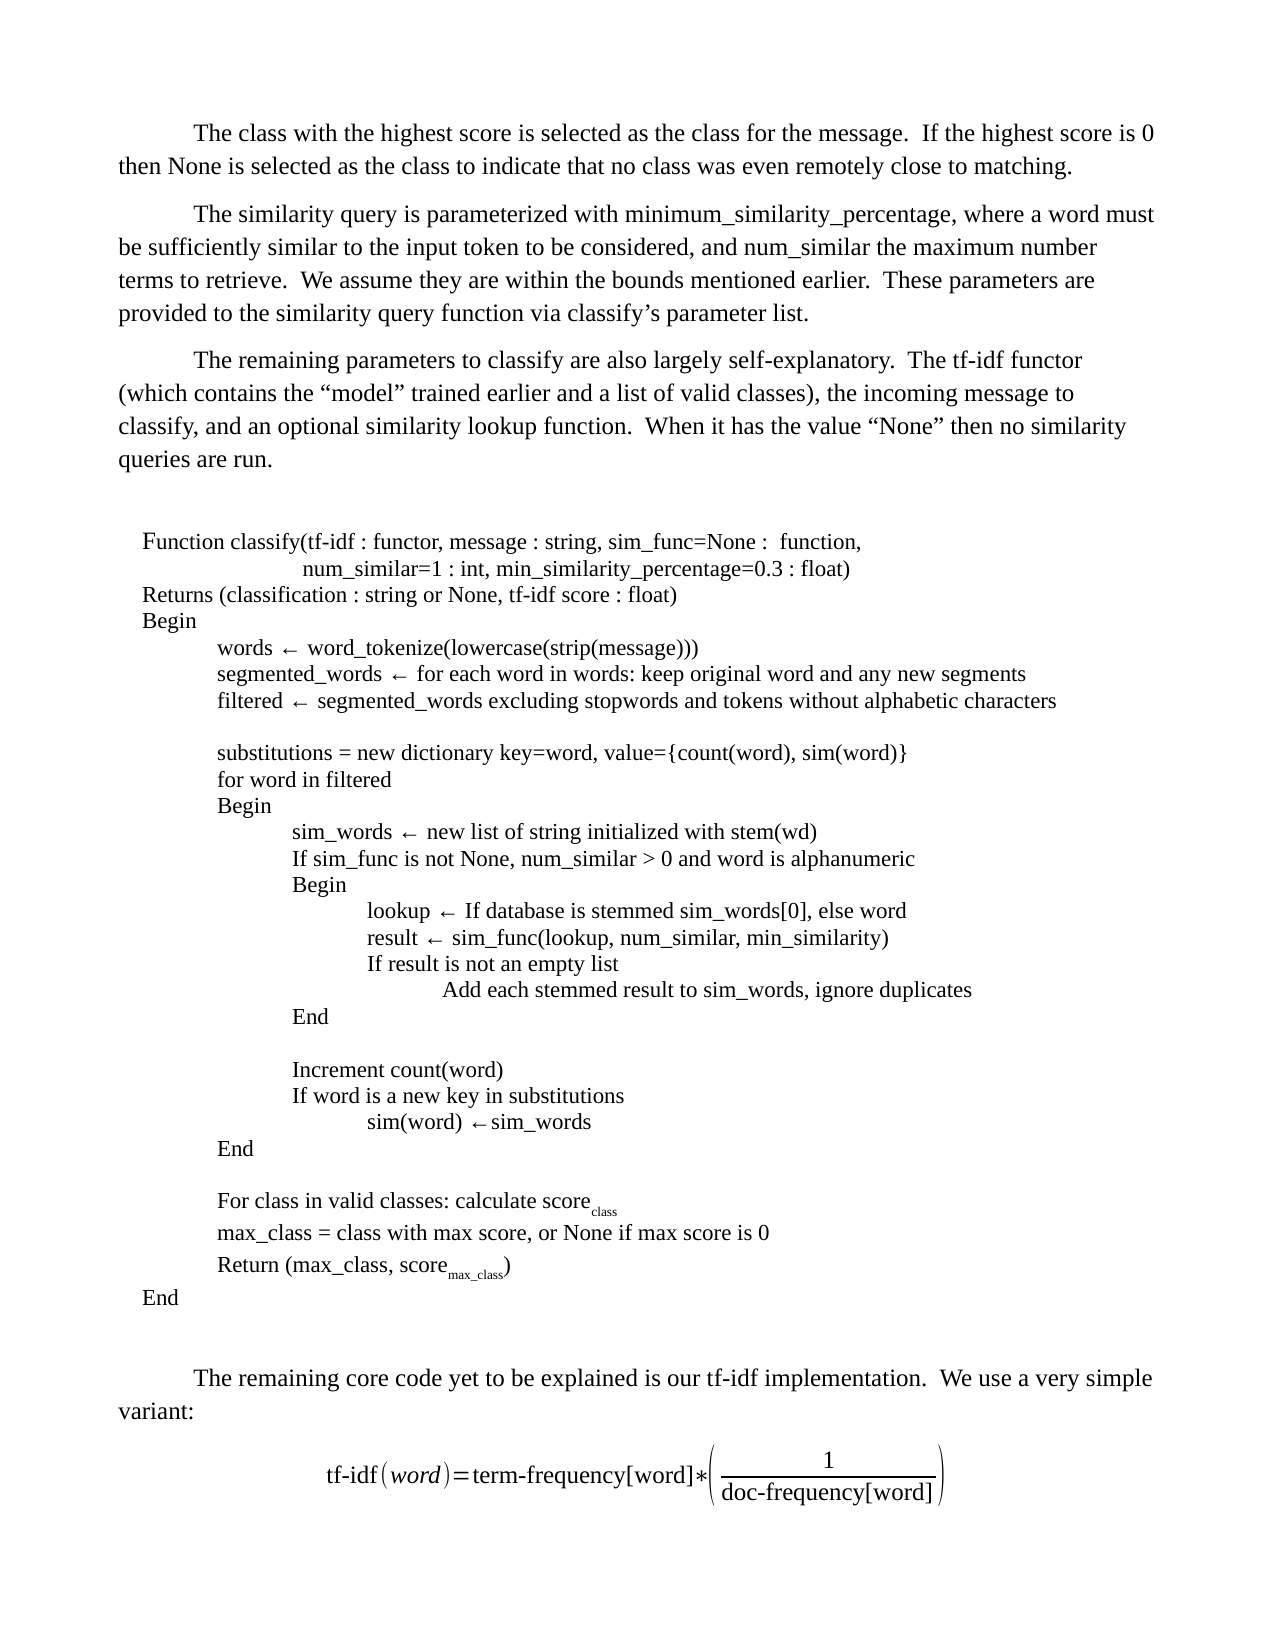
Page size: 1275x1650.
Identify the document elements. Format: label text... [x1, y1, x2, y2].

text The class with the highest score is selected as the class for the message. If the highest score is 0 then None is selected as the class to indicate that no class was even remotely close to matching. [118, 118, 1157, 180]
text The remaining core code yet to be explained is our tf-idf implementation. We use a very simple variant: [118, 1363, 1157, 1425]
text The remaining parameters to classify are also largely self-explanatory. The tf-idf functor (which contains the “model” trained earlier and a list of valid classes), the incoming message to classify, and an optional similarity lookup function. When it has the value “None” then no similarity queries are run. [118, 345, 1157, 473]
text The similarity query is parameterized with minimum_similarity_percentage, where a word must be sufficiently similar to the input token to be considered, and num_similar the maximum number terms to retrieve. We assume they are within the bounds mentioned earlier. These parameters are provided to the similarity query function via classify’s parameter list. [118, 199, 1157, 327]
